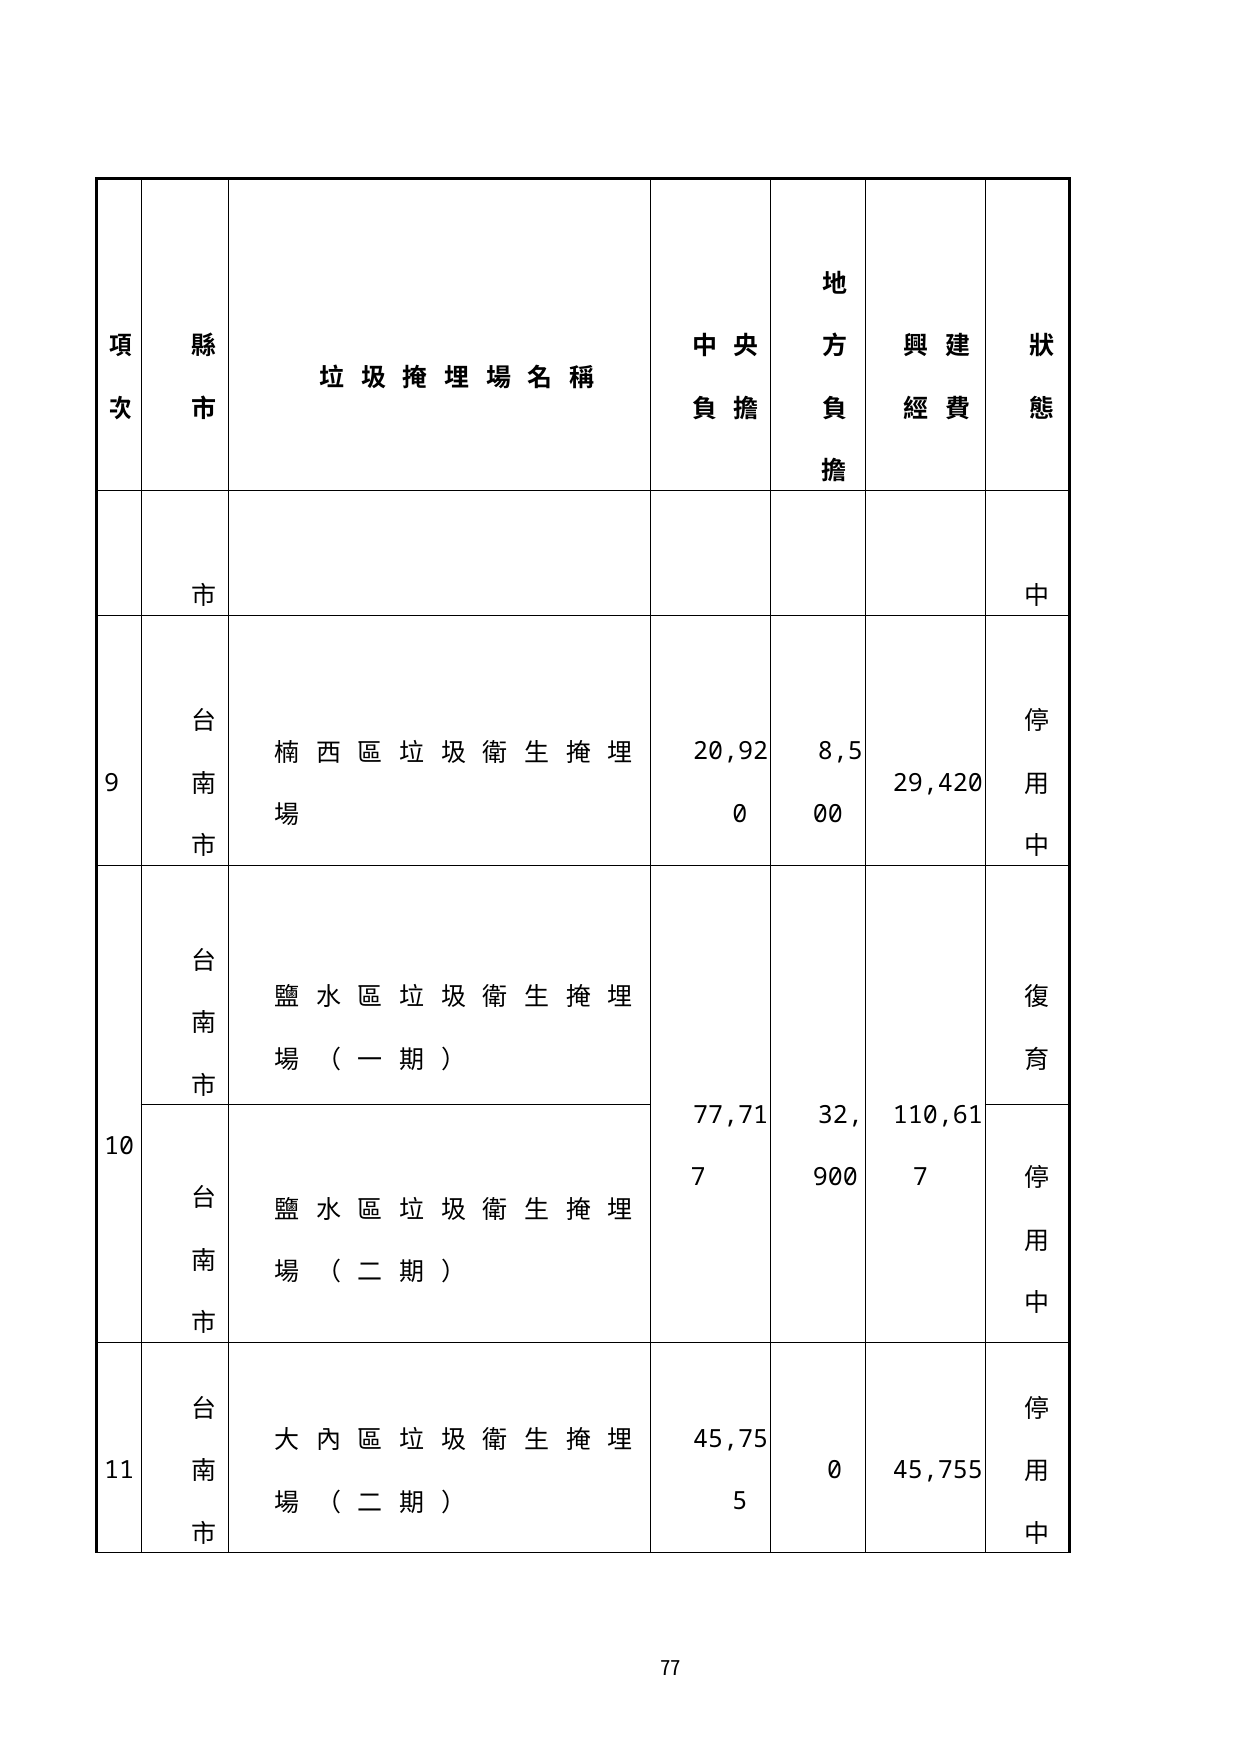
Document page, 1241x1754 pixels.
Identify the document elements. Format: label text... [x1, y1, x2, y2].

table_cell 大內區垃圾衛生掩埋場（二期） [229, 1343, 650, 1552]
table_cell 20,920 [651, 616, 770, 865]
table_cell 市 [142, 491, 228, 615]
table_header 項次 [98, 180, 141, 490]
table_cell 台南市 [142, 866, 228, 1104]
table_cell 台南市 [142, 1343, 228, 1552]
table_cell 110,617 [866, 866, 985, 1342]
table_cell 45,755 [651, 1343, 770, 1552]
table_cell 45,755 [866, 1343, 985, 1552]
table_header 狀態 [986, 180, 1068, 490]
table_cell 楠西區垃圾衛生掩埋場 [229, 616, 650, 865]
table_cell 0 [771, 1343, 865, 1552]
table_cell 77,717 [651, 866, 770, 1342]
table_cell 29,420 [866, 616, 985, 865]
table_cell 台南市 [142, 616, 228, 865]
table_cell 復育 [986, 866, 1068, 1104]
table_cell [866, 491, 985, 615]
table_cell 8,500 [771, 616, 865, 865]
table_header 縣市 [142, 180, 228, 490]
table_cell 10 [98, 866, 141, 1342]
table_header 垃圾掩埋場名稱 [229, 180, 650, 490]
table_cell 停用中 [986, 1105, 1068, 1342]
table_cell 11 [98, 1343, 141, 1552]
table_cell [771, 491, 865, 615]
table_header 中央負擔 [651, 180, 770, 490]
table_cell 32,900 [771, 866, 865, 1342]
table_cell 停用中 [986, 1343, 1068, 1552]
table_cell 鹽水區垃圾衛生掩埋場（二期） [229, 1105, 650, 1342]
table_cell 停用中 [986, 616, 1068, 865]
table_cell [98, 491, 141, 615]
table_cell [229, 491, 650, 615]
table_cell [651, 491, 770, 615]
table_header 地方負擔 [771, 180, 865, 490]
table_cell 9 [98, 616, 141, 865]
table_cell 台南市 [142, 1105, 228, 1342]
table_cell 中 [986, 491, 1068, 615]
table_header 興建經費 [866, 180, 985, 490]
table_cell 鹽水區垃圾衛生掩埋場（一期） [229, 866, 650, 1104]
